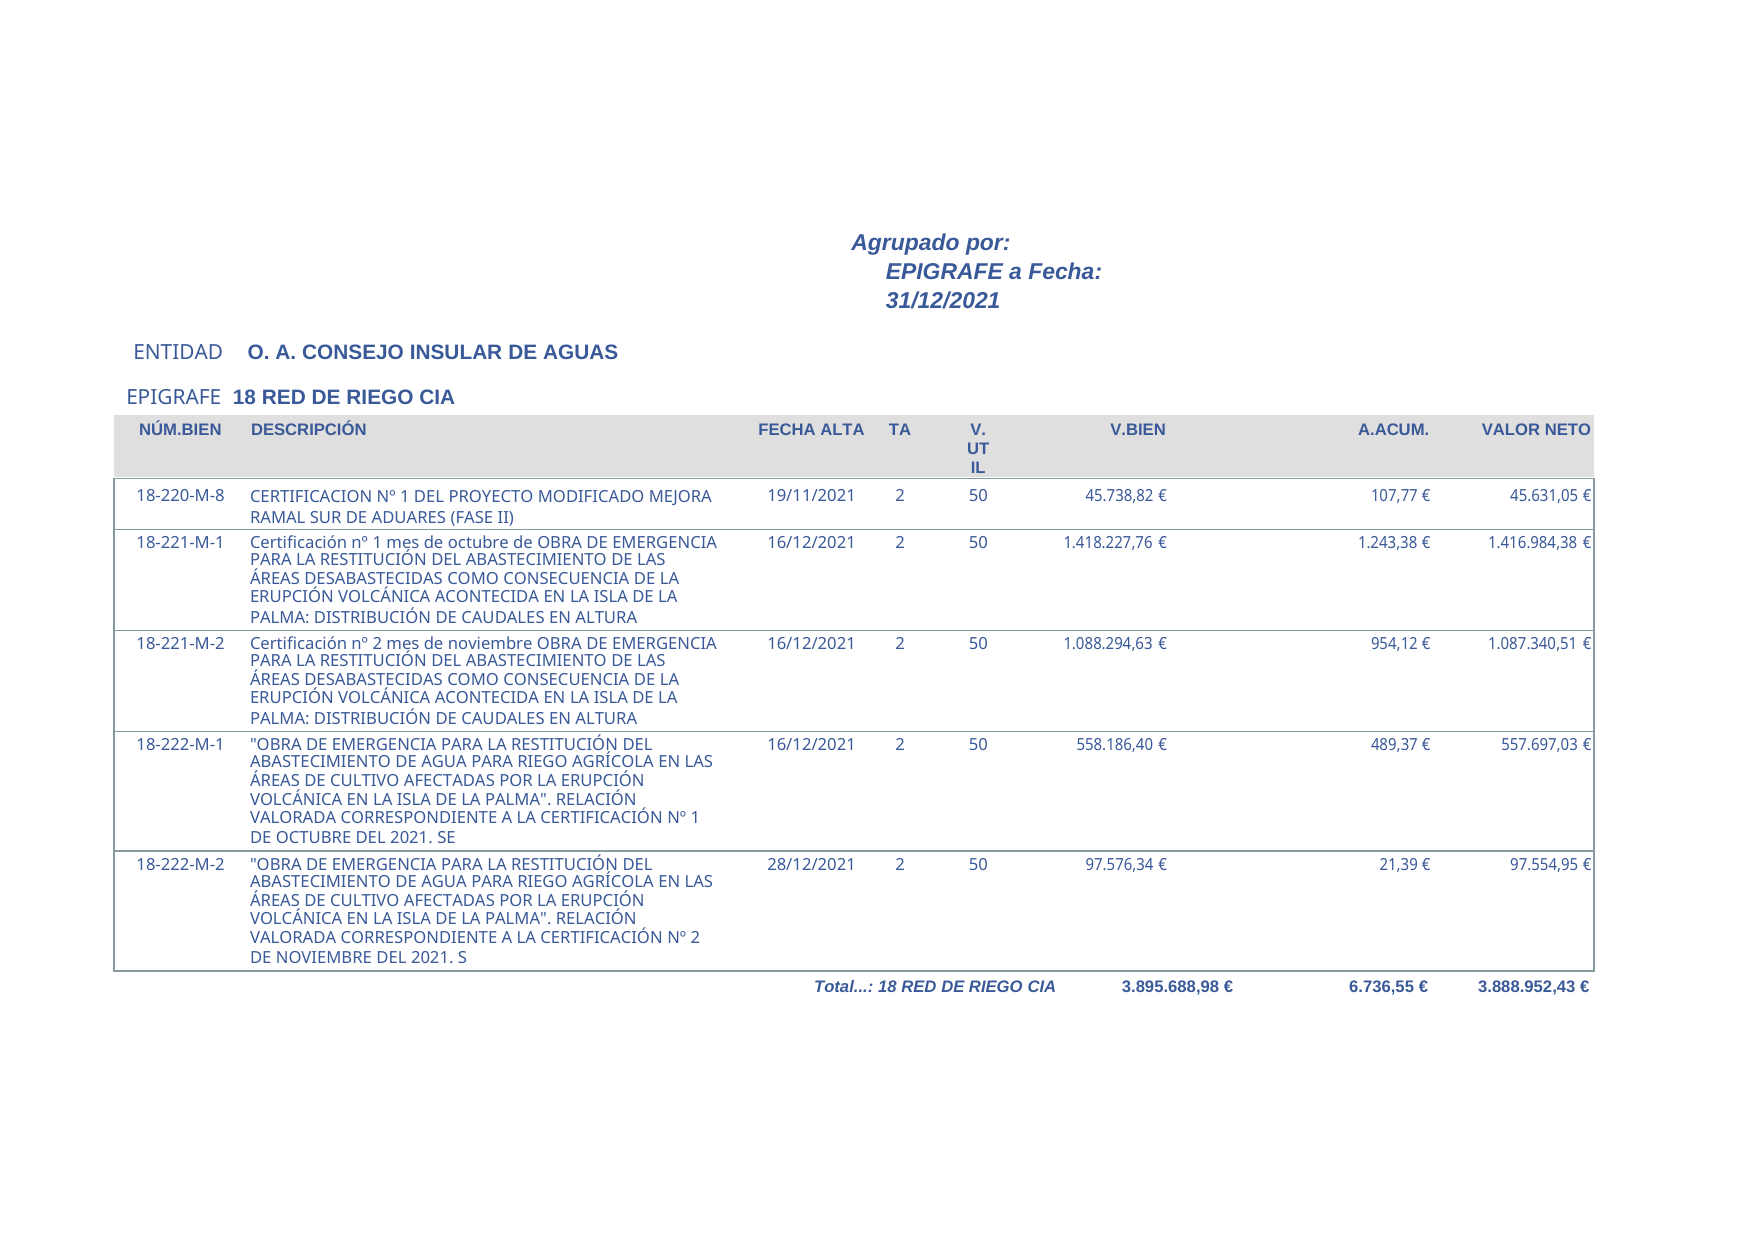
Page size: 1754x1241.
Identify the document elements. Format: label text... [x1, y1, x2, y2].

table_cell [1453, 709, 1593, 731]
table_cell 50 [939, 732, 1039, 754]
table_cell 50 [939, 530, 1039, 552]
table_cell [939, 949, 1039, 970]
table_cell [1453, 672, 1593, 691]
table_cell [1224, 829, 1453, 850]
table_cell [1039, 571, 1224, 589]
table_cell [1453, 792, 1593, 810]
table_cell "OBRA DE EMERGENCIA PARA LA RESTITUCIÓN DEL [236, 732, 748, 754]
table_cell [876, 893, 939, 911]
table_cell [1224, 608, 1453, 630]
table_cell [1039, 672, 1224, 691]
table_cell [1453, 829, 1593, 850]
table_cell [1224, 672, 1453, 691]
table_cell [939, 553, 1039, 571]
table_cell ABASTECIMIENTO DE AGUA PARA RIEGO AGRÍCOLA EN LAS [236, 755, 748, 773]
table_cell VOLCÁNICA EN LA ISLA DE LA PALMA". RELACIÓN [236, 911, 748, 930]
table_cell [115, 608, 236, 630]
table_cell [748, 893, 876, 911]
table_cell 16/12/2021 [748, 631, 876, 653]
table_cell [939, 792, 1039, 810]
table_cell 1.088.294,63 € [1039, 631, 1224, 653]
table_cell 954,12 € [1224, 631, 1453, 653]
table_cell VALORADA CORRESPONDIENTE A LA CERTIFICACIÓN Nº 2 [236, 930, 748, 948]
table_cell [1224, 911, 1453, 930]
table_header DESCRIPCIÓN [236, 415, 748, 477]
table_cell ERUPCIÓN VOLCÁNICA ACONTECIDA EN LA ISLA DE LA [236, 590, 748, 608]
table_cell 2 [876, 530, 939, 552]
text Agrupado por: EPIGRAFE a Fecha: 31/12/2021 [851, 228, 1134, 314]
table_cell [115, 810, 236, 829]
table_cell [1453, 810, 1593, 829]
table_cell [115, 911, 236, 930]
table_cell [115, 691, 236, 709]
table_cell [748, 792, 876, 810]
table_cell [115, 654, 236, 672]
table_cell CERTIFICACION Nº 1 DEL PROYECTO MODIFICADO MEJORA RAMAL SUR DE ADUARES (FASE II) [236, 479, 748, 529]
table_cell [939, 874, 1039, 893]
table_cell [1224, 553, 1453, 571]
table_cell [1224, 792, 1453, 810]
text EPIGRAFE 18 RED DE RIEGO CIA [126, 382, 1606, 411]
table_cell [748, 829, 876, 850]
table_cell Certificación nº 1 mes de octubre de OBRA DE EMERGENCIA [236, 530, 748, 552]
table_cell [115, 930, 236, 948]
table_header TA [876, 415, 939, 477]
table_cell [1039, 553, 1224, 571]
table_cell 50 [939, 852, 1039, 874]
table_cell 1.087.340,51 € [1453, 631, 1593, 653]
table_cell [939, 654, 1039, 672]
table_cell [876, 930, 939, 948]
table_cell 1.416.984,38 € [1453, 530, 1593, 552]
text Total...: 18 RED DE RIEGO CIA 3.895.688,98 € 6.736,55 € 3.888.952,43 € [814, 977, 1606, 996]
table_cell 19/11/2021 [748, 479, 876, 529]
table_cell 28/12/2021 [748, 852, 876, 874]
table_cell [939, 893, 1039, 911]
table_cell [1039, 654, 1224, 672]
table_cell 2 [876, 631, 939, 653]
table_cell VALORADA CORRESPONDIENTE A LA CERTIFICACIÓN Nº 1 [236, 810, 748, 829]
table_cell 50 [939, 631, 1039, 653]
table_cell PALMA: DISTRIBUCIÓN DE CAUDALES EN ALTURA [236, 608, 748, 630]
table_cell [115, 949, 236, 970]
table_cell ÁREAS DESABASTECIDAS COMO CONSECUENCIA DE LA [236, 672, 748, 691]
table_cell [1453, 571, 1593, 589]
table_cell [939, 672, 1039, 691]
table_cell 45.631,05 € [1453, 479, 1593, 529]
table_cell [115, 672, 236, 691]
table_cell [748, 911, 876, 930]
table_cell PARA LA RESTITUCIÓN DEL ABASTECIMIENTO DE LAS [236, 553, 748, 571]
table_cell [939, 829, 1039, 850]
table_cell 1.243,38 € [1224, 530, 1453, 552]
table_cell [1039, 755, 1224, 773]
table_cell [876, 829, 939, 850]
table_cell [939, 571, 1039, 589]
table_cell VOLCÁNICA EN LA ISLA DE LA PALMA". RELACIÓN [236, 792, 748, 810]
table_cell [748, 691, 876, 709]
table_cell [1039, 893, 1224, 911]
table_cell [748, 571, 876, 589]
table_cell [1039, 930, 1224, 948]
table_cell [1453, 691, 1593, 709]
table_cell [1224, 755, 1453, 773]
table_cell [748, 949, 876, 970]
table_cell [1453, 755, 1593, 773]
table_cell PARA LA RESTITUCIÓN DEL ABASTECIMIENTO DE LAS [236, 654, 748, 672]
table_cell [115, 571, 236, 589]
table_cell [1039, 773, 1224, 792]
table_cell 2 [876, 732, 939, 754]
table_cell ÁREAS DE CULTIVO AFECTADAS POR LA ERUPCIÓN [236, 773, 748, 792]
table_cell [1039, 608, 1224, 630]
table_cell [748, 672, 876, 691]
table_cell [748, 654, 876, 672]
table_cell [1039, 911, 1224, 930]
table_cell [1224, 590, 1453, 608]
table_cell [1039, 829, 1224, 850]
table_header NÚM.BIEN [114, 415, 236, 477]
table_cell [1453, 608, 1593, 630]
table_cell 558.186,40 € [1039, 732, 1224, 754]
table_cell [939, 773, 1039, 792]
table_cell [939, 691, 1039, 709]
table_cell [748, 874, 876, 893]
table_cell ÁREAS DE CULTIVO AFECTADAS POR LA ERUPCIÓN [236, 893, 748, 911]
table_cell 557.697,03 € [1453, 732, 1593, 754]
table_cell [1039, 792, 1224, 810]
table_cell [876, 590, 939, 608]
table_cell [748, 755, 876, 773]
table_cell [939, 590, 1039, 608]
table_cell [1453, 874, 1593, 893]
table_cell [876, 911, 939, 930]
table_cell [748, 810, 876, 829]
table_cell [1039, 709, 1224, 731]
table_cell [1224, 691, 1453, 709]
table_cell [115, 553, 236, 571]
table_cell 97.576,34 € [1039, 852, 1224, 874]
table_cell [876, 709, 939, 731]
table_cell [1453, 930, 1593, 948]
table_cell [748, 590, 876, 608]
table_cell "OBRA DE EMERGENCIA PARA LA RESTITUCIÓN DEL [236, 852, 748, 874]
table_cell [876, 773, 939, 792]
table_header FECHA ALTA [748, 415, 876, 477]
table_cell Certificación nº 2 mes de noviembre OBRA DE EMERGENCIA [236, 631, 748, 653]
table_cell 18-220-M-8 [115, 479, 236, 529]
table_cell [876, 810, 939, 829]
table_cell [876, 755, 939, 773]
table_cell [1453, 893, 1593, 911]
table_cell [1224, 874, 1453, 893]
table_cell [876, 672, 939, 691]
table_cell [1453, 553, 1593, 571]
table_cell [939, 709, 1039, 731]
table_cell [1039, 590, 1224, 608]
table_cell [1224, 949, 1453, 970]
table_cell [1224, 810, 1453, 829]
table_cell 21,39 € [1224, 852, 1453, 874]
table_cell [115, 590, 236, 608]
table_cell 2 [876, 852, 939, 874]
table_cell [939, 755, 1039, 773]
table_cell 97.554,95 € [1453, 852, 1593, 874]
table_cell 1.418.227,76 € [1039, 530, 1224, 552]
table_cell [876, 874, 939, 893]
table_cell [939, 911, 1039, 930]
table_cell [939, 930, 1039, 948]
table_cell [748, 773, 876, 792]
table_cell [939, 810, 1039, 829]
table_cell [1224, 930, 1453, 948]
table_cell 107,77 € [1224, 479, 1453, 529]
table_cell [1224, 709, 1453, 731]
table_cell [1039, 874, 1224, 893]
table_cell [1224, 654, 1453, 672]
table_cell [1224, 773, 1453, 792]
table_header V.BIEN [1039, 415, 1224, 477]
table_cell ABASTECIMIENTO DE AGUA PARA RIEGO AGRÍCOLA EN LAS [236, 874, 748, 893]
table_cell [748, 709, 876, 731]
table_cell [876, 691, 939, 709]
table_cell [115, 893, 236, 911]
table_cell [1453, 949, 1593, 970]
table_cell [748, 608, 876, 630]
table_cell [1453, 654, 1593, 672]
table_cell [115, 773, 236, 792]
table_cell [876, 553, 939, 571]
table_cell DE NOVIEMBRE DEL 2021. S [236, 949, 748, 970]
table_cell [876, 654, 939, 672]
table_cell [748, 553, 876, 571]
table_cell [939, 608, 1039, 630]
table_header V.UTIL [939, 415, 1039, 477]
table_cell [876, 608, 939, 630]
table_cell [876, 571, 939, 589]
table_cell PALMA: DISTRIBUCIÓN DE CAUDALES EN ALTURA [236, 709, 748, 731]
text ENTIDAD O. A. CONSEJO INSULAR DE AGUAS [133, 337, 1606, 365]
table_cell [1453, 590, 1593, 608]
table_cell ÁREAS DESABASTECIDAS COMO CONSECUENCIA DE LA [236, 571, 748, 589]
table_cell [748, 930, 876, 948]
table_cell [1453, 911, 1593, 930]
table_cell [1039, 949, 1224, 970]
table_cell 45.738,82 € [1039, 479, 1224, 529]
table_cell [1224, 893, 1453, 911]
table_cell [115, 829, 236, 850]
table_cell [1039, 691, 1224, 709]
table_cell [115, 874, 236, 893]
table_cell [115, 792, 236, 810]
table_cell DE OCTUBRE DEL 2021. SE [236, 829, 748, 850]
table_cell 2 [876, 479, 939, 529]
table_cell ERUPCIÓN VOLCÁNICA ACONTECIDA EN LA ISLA DE LA [236, 691, 748, 709]
table_cell [1224, 571, 1453, 589]
table_cell 16/12/2021 [748, 530, 876, 552]
table_cell 16/12/2021 [748, 732, 876, 754]
table_cell [115, 755, 236, 773]
table_cell 50 [939, 479, 1039, 529]
table_cell 18-221-M-1 [115, 530, 236, 552]
table_header A.ACUM. [1224, 415, 1453, 477]
table_cell 18-222-M-2 [115, 852, 236, 874]
table_cell 18-222-M-1 [115, 732, 236, 754]
table_cell 489,37 € [1224, 732, 1453, 754]
table_cell [876, 792, 939, 810]
table_cell 18-221-M-2 [115, 631, 236, 653]
table_header VALOR NETO [1453, 415, 1594, 477]
table_cell [115, 709, 236, 731]
table_cell [1453, 773, 1593, 792]
table_cell [876, 949, 939, 970]
table_cell [1039, 810, 1224, 829]
